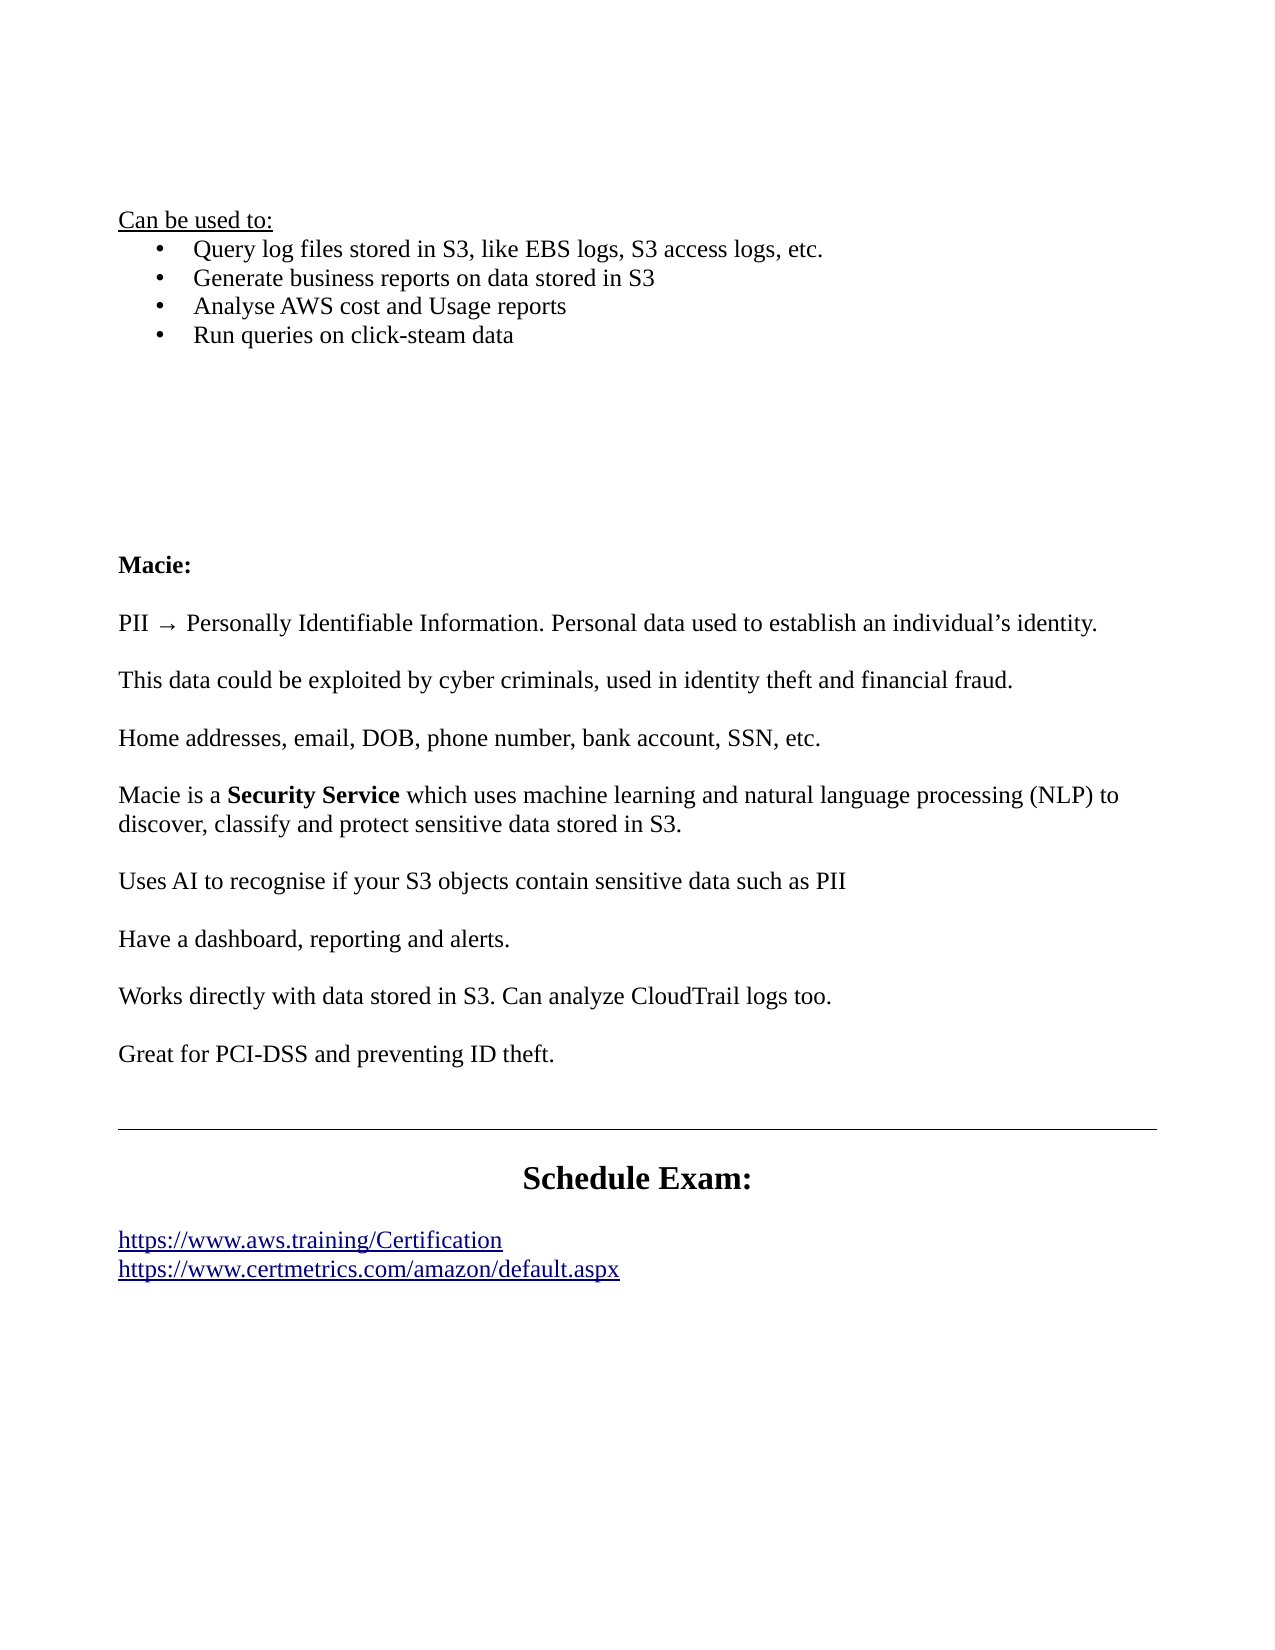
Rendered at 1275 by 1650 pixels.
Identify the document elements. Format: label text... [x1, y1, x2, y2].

text This data could be exploited by cyber criminals, used in identity theft and financial fraud. [118, 665, 1157, 694]
list Query log files stored in S3, like EBS logs, S3 access logs, etc. [156, 234, 1157, 263]
text https://www.certmetrics.com/amazon/default.aspx [118, 1254, 1157, 1283]
text Uses AI to recognise if your S3 objects contain sensitive data such as PII [118, 866, 1157, 895]
text Works directly with data stored in S3. Can analyze CloudTrail logs too. [118, 981, 1157, 1010]
text Macie: [118, 550, 1157, 579]
text Have a dashboard, reporting and alerts. [118, 924, 1157, 953]
list Analyse AWS cost and Usage reports [156, 291, 1157, 320]
text https://www.aws.training/Certification [118, 1225, 1157, 1254]
list Run queries on click-steam data [156, 320, 1157, 349]
text Can be used to: [118, 205, 1157, 234]
text PII → Personally Identifiable Information. Personal data used to establish an individual’s identity. [118, 608, 1157, 636]
text Macie is a Security Service which uses machine learning and natural language processing (NLP) to discover, classify and protect sensitive data stored in S3. [118, 780, 1157, 838]
text Home addresses, email, DOB, phone number, bank account, SSN, etc. [118, 723, 1157, 751]
text Great for PCI-DSS and preventing ID theft. [118, 1039, 1157, 1068]
list Generate business reports on data stored in S3 [156, 263, 1157, 291]
text Schedule Exam: [118, 1158, 1157, 1197]
